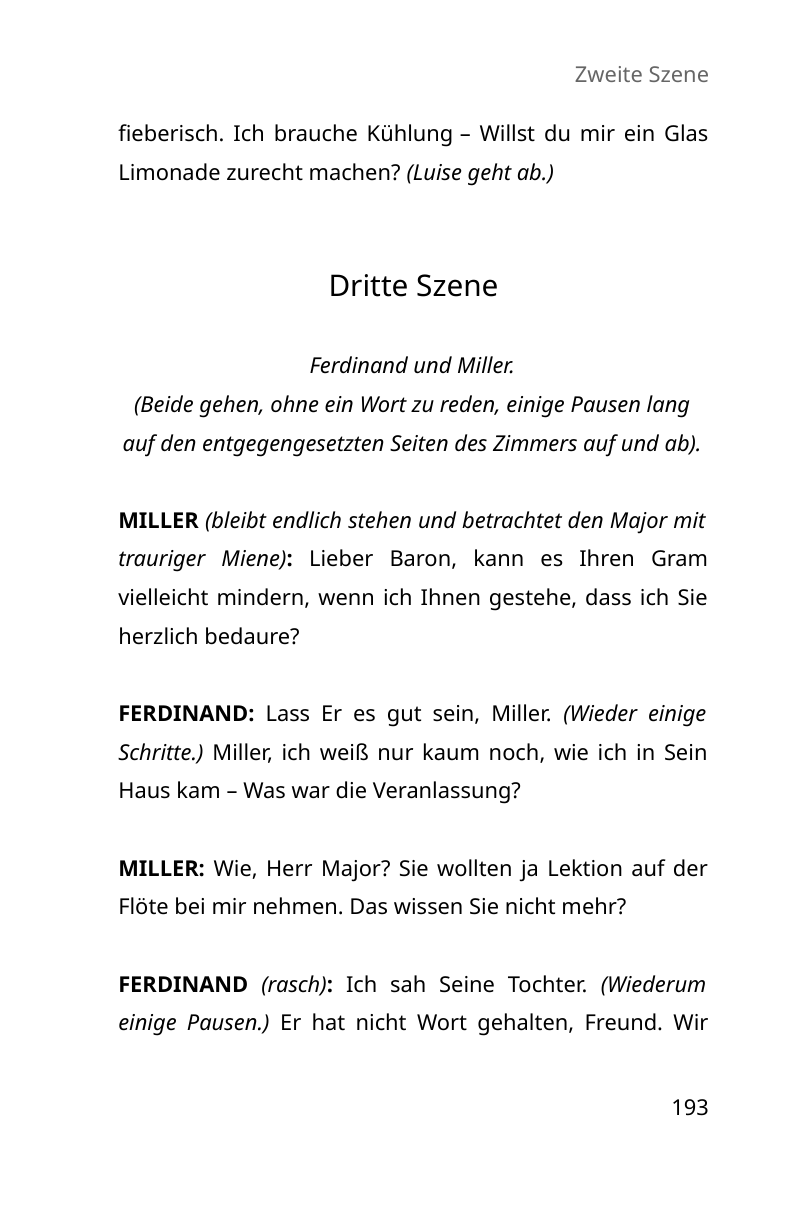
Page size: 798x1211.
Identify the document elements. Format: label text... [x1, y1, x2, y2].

text FERDINAND (rasch): Ich sah Seine Tochter. (Wiederum einige Pausen.) Er hat nicht Wort gehalten, Freund. Wir [118, 942, 709, 1037]
text FERDINAND: Lass Er es gut sein, Miller. (Wieder einige Schritte.) Miller, ich weiß nur kaum noch, wie ich in Sein Haus kam – Was war die Veranlassung? [118, 671, 709, 805]
subtitle Dritte Szene [118, 243, 709, 305]
text MILLER: Wie, Herr Major? Sie wollten ja Lektion auf der Flöte bei mir nehmen. Das wissen Sie nicht mehr? [118, 826, 709, 921]
text Ferdinand und Miller. (Beide gehen, ohne ein Wort zu reden, einige Pausen lang auf den entgegengesetzten Seiten des Zimmers auf und ab). [118, 329, 709, 457]
text MILLER (bleibt endlich stehen und betrachtet den Major mit trauriger Miene): Lieber Baron, kann es Ihren Gram vielleicht mindern, wenn ich Ihnen gestehe, dass ich Sie herzlich bedaure? [118, 478, 709, 651]
text fieberisch. Ich brauche Kühlung – Willst du mir ein Glas Limonade zurecht machen? (Luise geht ab.) [118, 118, 709, 187]
